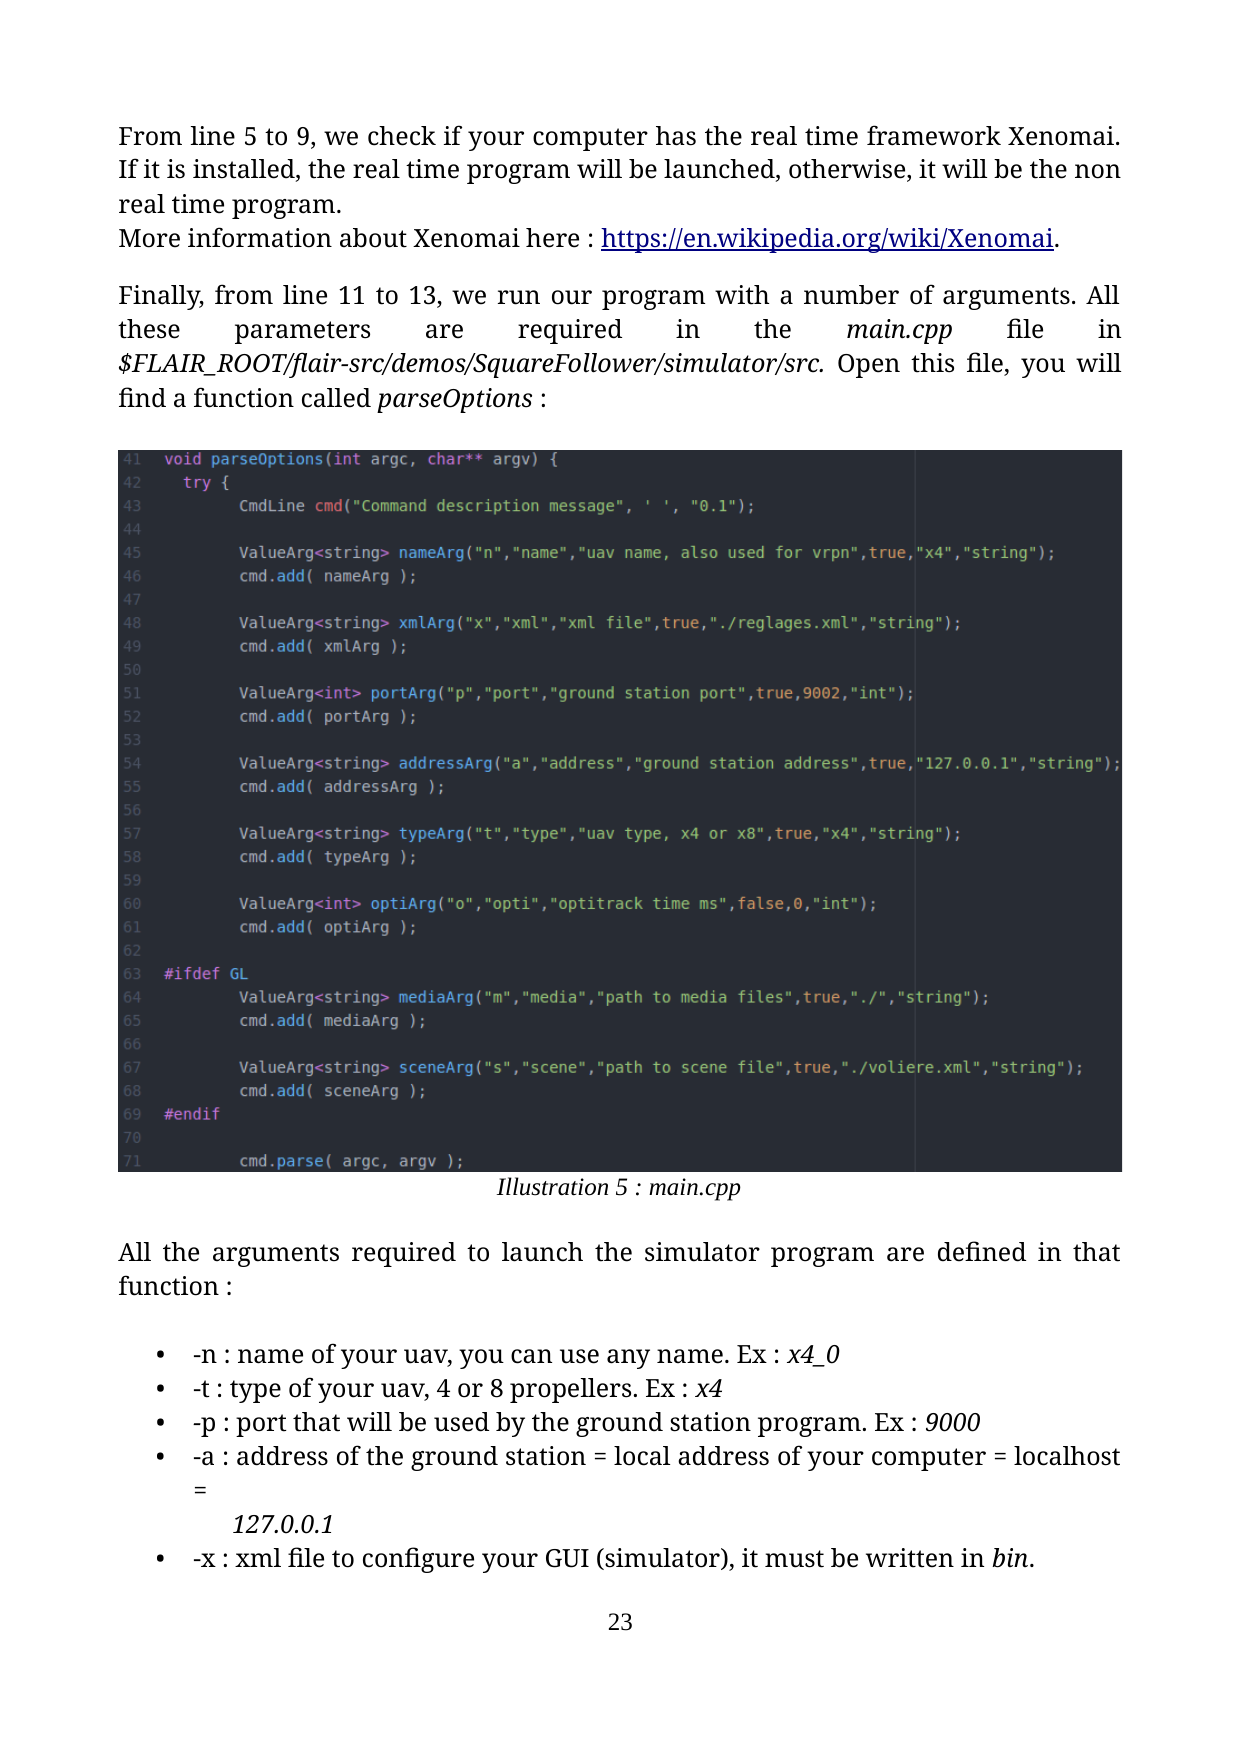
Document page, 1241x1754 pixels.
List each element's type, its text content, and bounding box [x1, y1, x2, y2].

text Finally, from line 11 to 13, we run our program with a number of arguments. All these parameters are required in the main.cpp file in $FLAIR_ROOT/flair-src/demos/SquareFollower/simulator/src. Open this file, you will find a function called parseOptions : [118, 278, 1122, 414]
list -t : type of your uav, 4 or 8 propellers. Ex : x4 [156, 1371, 1122, 1405]
list -n : name of your uav, you can use any name. Ex : x4_0 [156, 1337, 1122, 1371]
list -a : address of the ground station = local address of your computer = localhost = [156, 1439, 1122, 1507]
text All the arguments required to launch the simulator program are defined in that function : [118, 1234, 1122, 1302]
list -x : xml file to configure your GUI (simulator), it must be written in bin. [156, 1541, 1122, 1575]
text More information about Xenomai here : https://en.wikipedia.org/wiki/Xenomai. [118, 220, 1122, 254]
list -p : port that will be used by the ground station program. Ex : 9000 [156, 1405, 1122, 1439]
picture [118, 450, 1123, 1172]
text Illustration 5 : main.cpp [118, 1172, 1122, 1200]
list 127.0.0.1 [156, 1507, 1122, 1541]
text From line 5 to 9, we check if your computer has the real time framework Xenomai. If it is installed, the real time program will be launched, otherwise, it will be the non real time program. [118, 118, 1122, 220]
